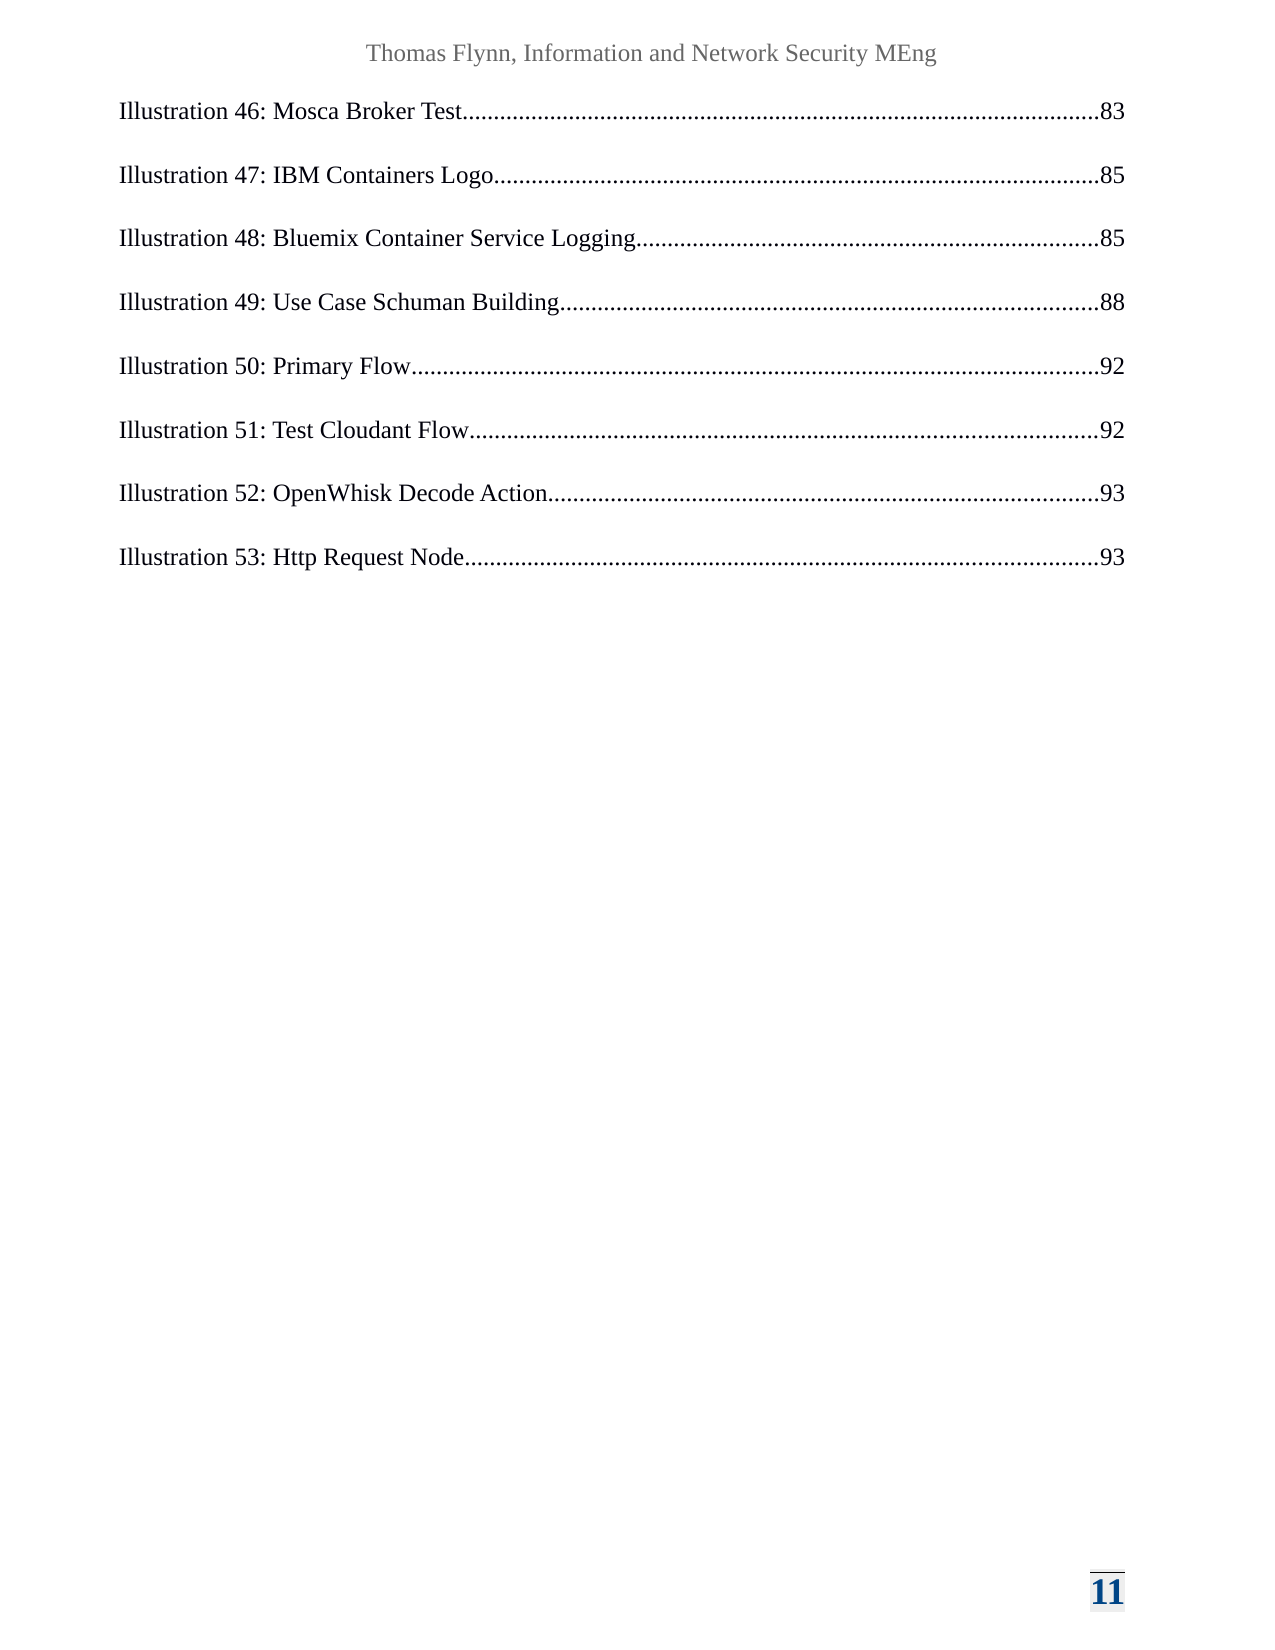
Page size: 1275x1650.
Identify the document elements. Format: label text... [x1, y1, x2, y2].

text Illustration 49: Use Case Schuman Building 88 [112, 287, 1125, 316]
text Illustration 53: Http Request Node 93 [112, 542, 1125, 571]
text Illustration 52: OpenWhisk Decode Action 93 [112, 478, 1125, 507]
text Illustration 48: Bluemix Container Service Logging 85 [112, 223, 1125, 252]
text Illustration 50: Primary Flow 92 [112, 351, 1125, 380]
text Illustration 46: Mosca Broker Test 83 [112, 96, 1125, 125]
text Illustration 47: IBM Containers Logo 85 [112, 160, 1125, 188]
text Illustration 51: Test Cloudant Flow 92 [112, 415, 1125, 443]
